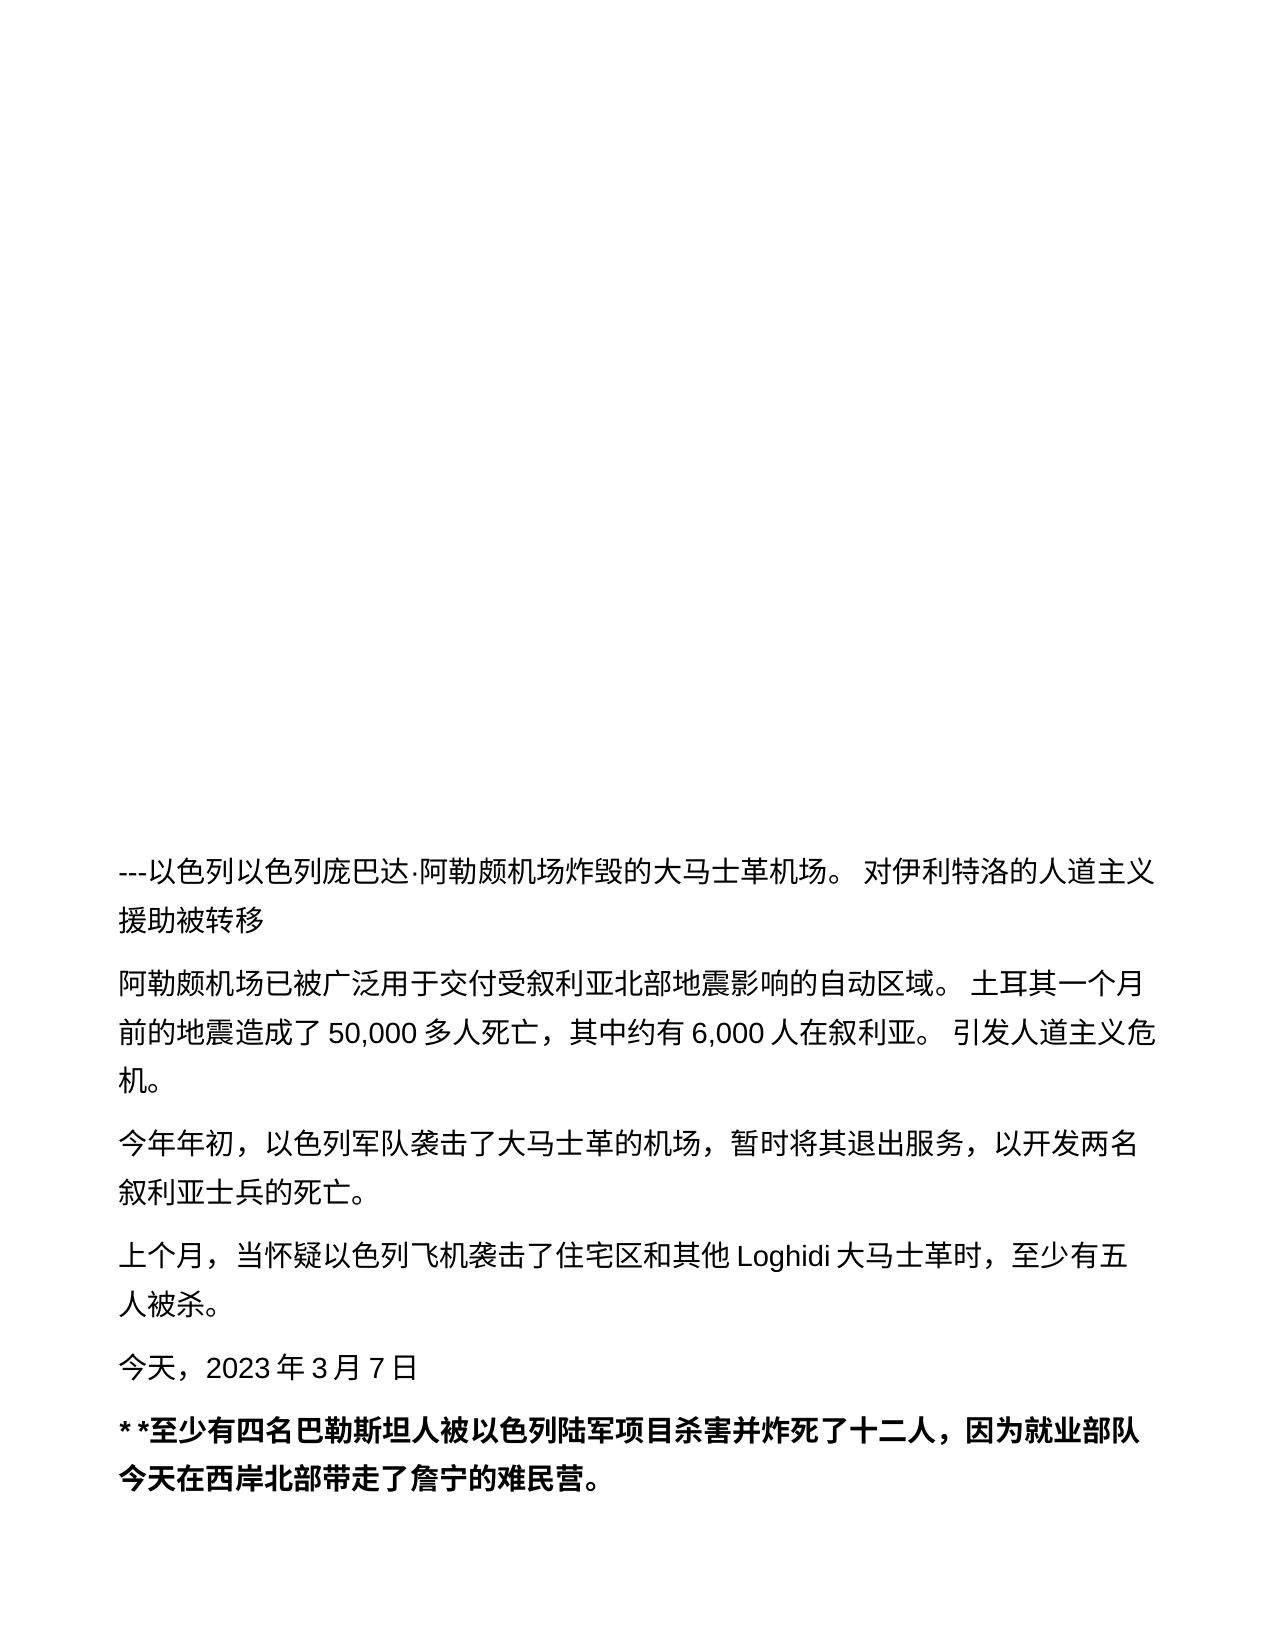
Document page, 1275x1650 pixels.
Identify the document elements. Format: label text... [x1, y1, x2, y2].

text ---以色列以色列庞巴达·阿勒颇机场炸毁的大马士革机场。 对伊利特洛的人道主义援助被转移 [118, 118, 1157, 940]
text 上个月，当怀疑以色列飞机袭击了住宅区和其他Loghidi大马士革时，至少有五人被杀。 [118, 1232, 1157, 1323]
text 今年年初，以色列军队袭击了大马士革的机场，暂时将其退出服务，以开发两名叙利亚士兵的死亡。 [118, 1121, 1157, 1212]
text 阿勒颇机场已被广泛用于交付受叙利亚北部地震影响的自动区域。 土耳其一个月前的地震造成了50,000多人死亡，其中约有6,000人在叙利亚。 引发人道主义危机。 [118, 961, 1157, 1100]
text 今天，2023年3月7日 [118, 1344, 1157, 1386]
text * *至少有四名巴勒斯坦人被以色列陆军项目杀害并炸死了十二人，因为就业部队今天在西岸北部带走了詹宁的难民营。 [118, 1407, 1157, 1498]
